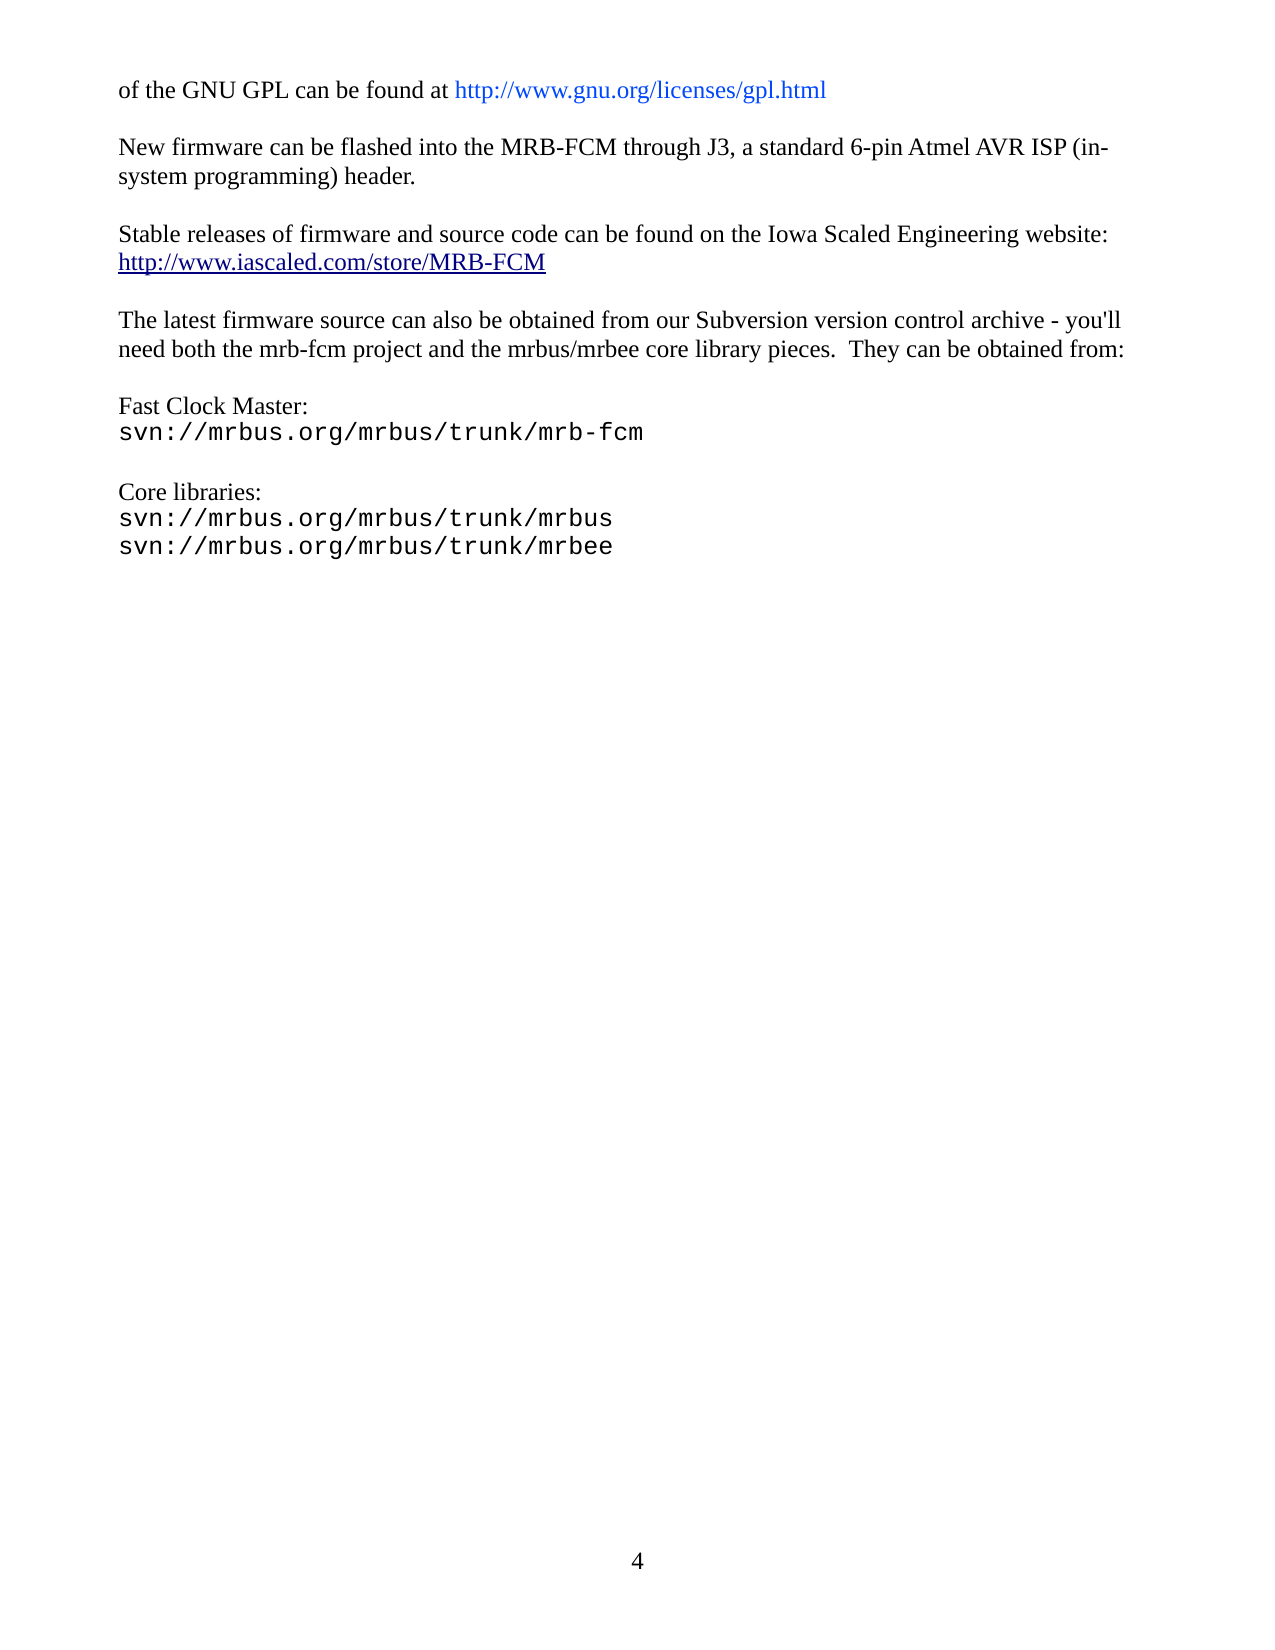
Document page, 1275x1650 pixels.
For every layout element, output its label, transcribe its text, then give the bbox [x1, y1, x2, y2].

text svn://mrbus.org/mrbus/trunk/mrbee [118, 534, 1157, 562]
text Fast Clock Master: [118, 391, 1157, 420]
text svn://mrbus.org/mrbus/trunk/mrbus [118, 505, 1157, 534]
text svn://mrbus.org/mrbus/trunk/mrb-fcm [118, 420, 1157, 448]
text New firmware can be flashed into the MRB-FCM through J3, a standard 6-pin Atmel AVR ISP (in-system programming) header. [118, 132, 1157, 190]
text of the GNU GPL can be found at http://www.gnu.org/licenses/gpl.html [118, 75, 1157, 104]
text The latest firmware source can also be obtained from our Subversion version control archive - you'll need both the mrb-fcm project and the mrbus/mrbee core library pieces. They can be obtained from: [118, 305, 1157, 362]
text Stable releases of firmware and source code can be found on the Iowa Scaled Engineering website: http://www.iascaled.com/store/MRB-FCM [118, 219, 1157, 276]
text Core libraries: [118, 477, 1157, 505]
